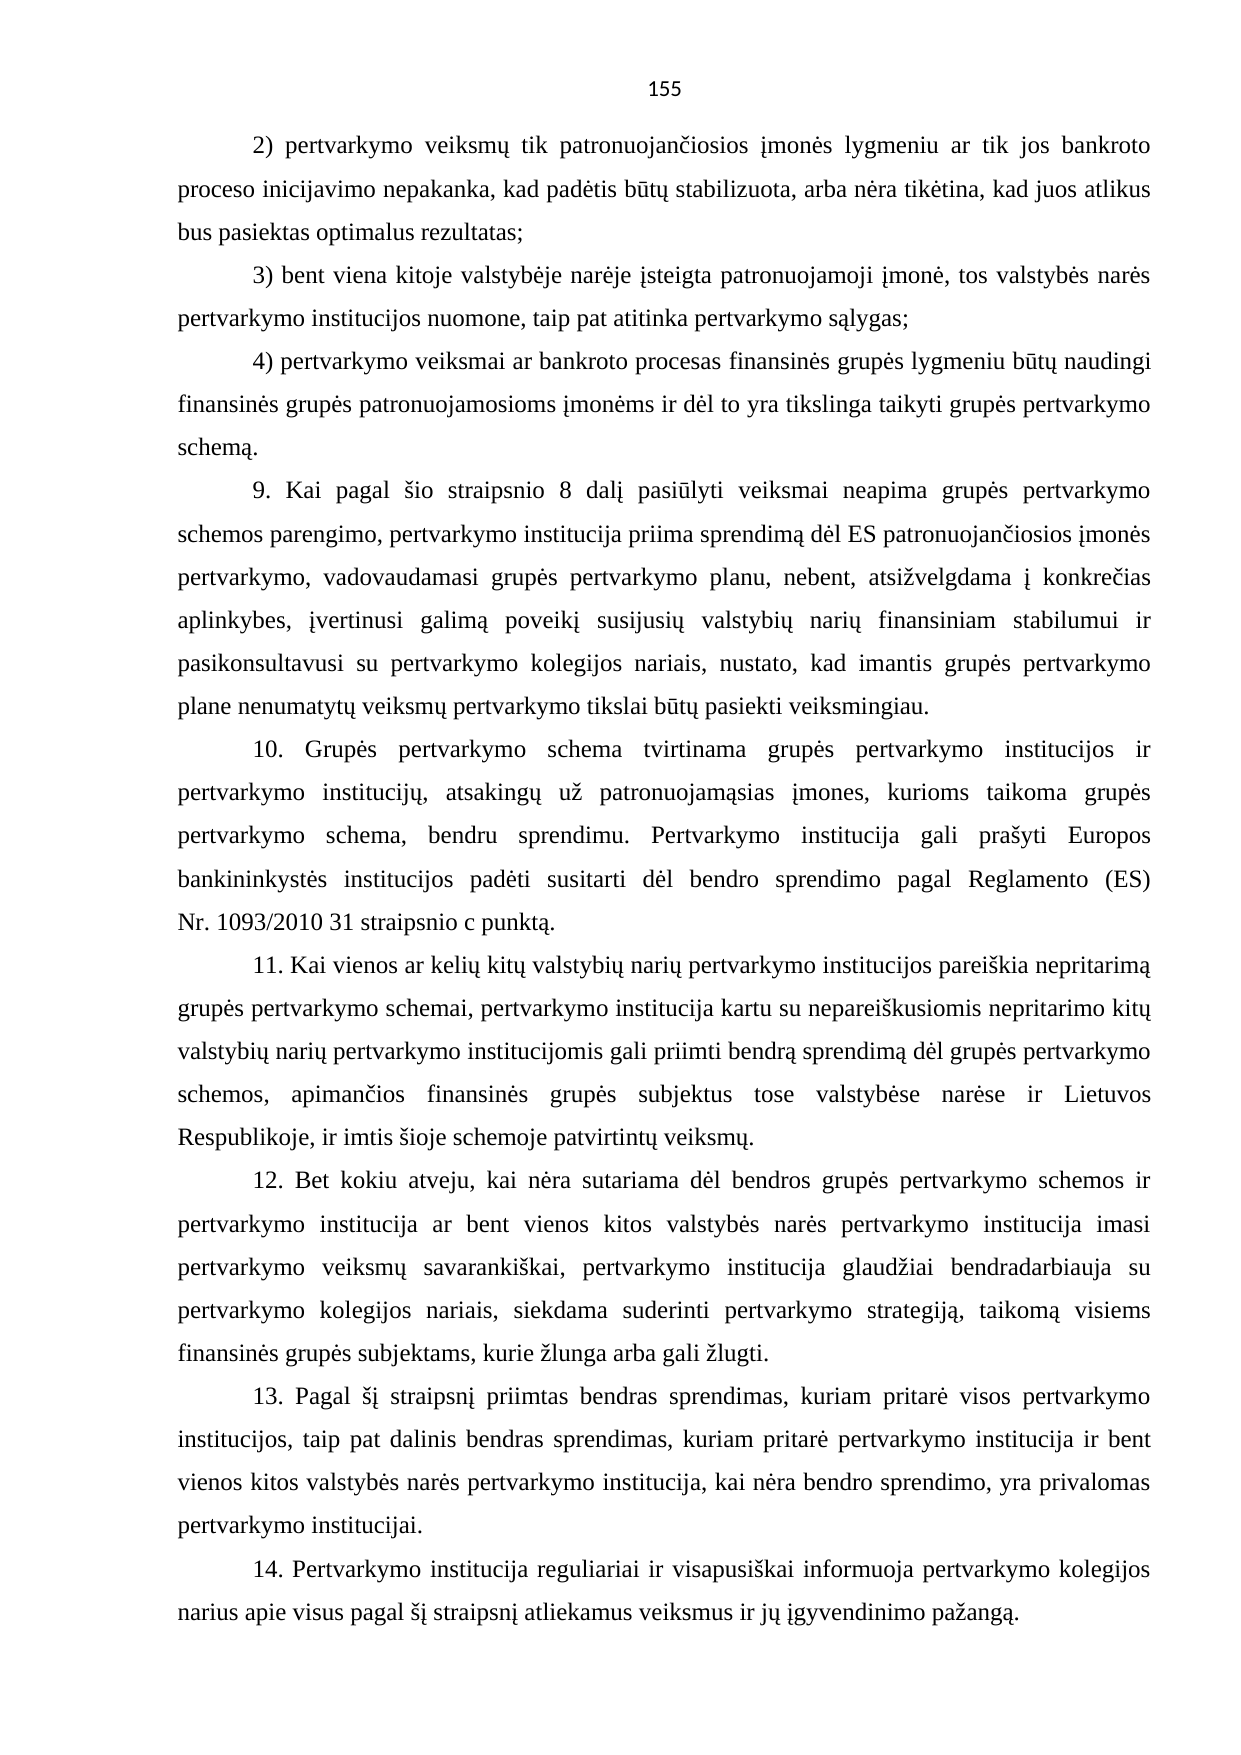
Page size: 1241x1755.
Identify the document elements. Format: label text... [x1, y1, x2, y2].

text 13. Pagal šį straipsnį priimtas bendras sprendimas, kuriam pritarė visos pertvarkymo institucijos, taip pat dalinis bendras sprendimas, kuriam pritarė pertvarkymo institucija ir bent vienos kitos valstybės narės pertvarkymo institucija, kai nėra bendro sprendimo, yra privalomas pertvarkymo institucijai. [177, 1381, 1152, 1539]
text 9. Kai pagal šio straipsnio 8 dalį pasiūlyti veiksmai neapima grupės pertvarkymo schemos parengimo, pertvarkymo institucija priima sprendimą dėl ES patronuojančiosios įmonės pertvarkymo, vadovaudamasi grupės pertvarkymo planu, nebent, atsižvelgdama į konkrečias aplinkybes, įvertinusi galimą poveikį susijusių valstybių narių finansiniam stabilumui ir pasikonsultavusi su pertvarkymo kolegijos nariais, nustato, kad imantis grupės pertvarkymo plane nenumatytų veiksmų pertvarkymo tikslai būtų pasiekti veiksmingiau. [177, 476, 1152, 720]
text 10. Grupės pertvarkymo schema tvirtinama grupės pertvarkymo institucijos ir pertvarkymo institucijų, atsakingų už patronuojamąsias įmones, kurioms taikoma grupės pertvarkymo schema, bendru sprendimu. Pertvarkymo institucija gali prašyti Europos bankininkystės institucijos padėti susitarti dėl bendro sprendimo pagal Reglamento (ES) Nr. 1093/2010 31 straipsnio c punktą. [177, 734, 1152, 936]
text 3) bent viena kitoje valstybėje narėje įsteigta patronuojamoji įmonė, tos valstybės narės pertvarkymo institucijos nuomone, taip pat atitinka pertvarkymo sąlygas; [177, 260, 1152, 332]
text 2) pertvarkymo veiksmų tik patronuojančiosios įmonės lygmeniu ar tik jos bankroto proceso inicijavimo nepakanka, kad padėtis būtų stabilizuota, arba nėra tikėtina, kad juos atlikus bus pasiektas optimalus rezultatas; [177, 131, 1152, 246]
text 11. Kai vienos ar kelių kitų valstybių narių pertvarkymo institucijos pareiškia nepritarimą grupės pertvarkymo schemai, pertvarkymo institucija kartu su nepareiškusiomis nepritarimo kitų valstybių narių pertvarkymo institucijomis gali priimti bendrą sprendimą dėl grupės pertvarkymo schemos, apimančios finansinės grupės subjektus tose valstybėse narėse ir Lietuvos Respublikoje, ir imtis šioje schemoje patvirtintų veiksmų. [177, 950, 1152, 1151]
text 12. Bet kokiu atveju, kai nėra sutariama dėl bendros grupės pertvarkymo schemos ir pertvarkymo institucija ar bent vienos kitos valstybės narės pertvarkymo institucija imasi pertvarkymo veiksmų savarankiškai, pertvarkymo institucija glaudžiai bendradarbiauja su pertvarkymo kolegijos nariais, siekdama suderinti pertvarkymo strategiją, taikomą visiems finansinės grupės subjektams, kurie žlunga arba gali žlugti. [177, 1166, 1152, 1367]
text 4) pertvarkymo veiksmai ar bankroto procesas finansinės grupės lygmeniu būtų naudingi finansinės grupės patronuojamosioms įmonėms ir dėl to yra tikslinga taikyti grupės pertvarkymo schemą. [177, 346, 1152, 461]
text 14. Pertvarkymo institucija reguliariai ir visapusiškai informuoja pertvarkymo kolegijos narius apie visus pagal šį straipsnį atliekamus veiksmus ir jų įgyvendinimo pažangą. [177, 1554, 1152, 1626]
